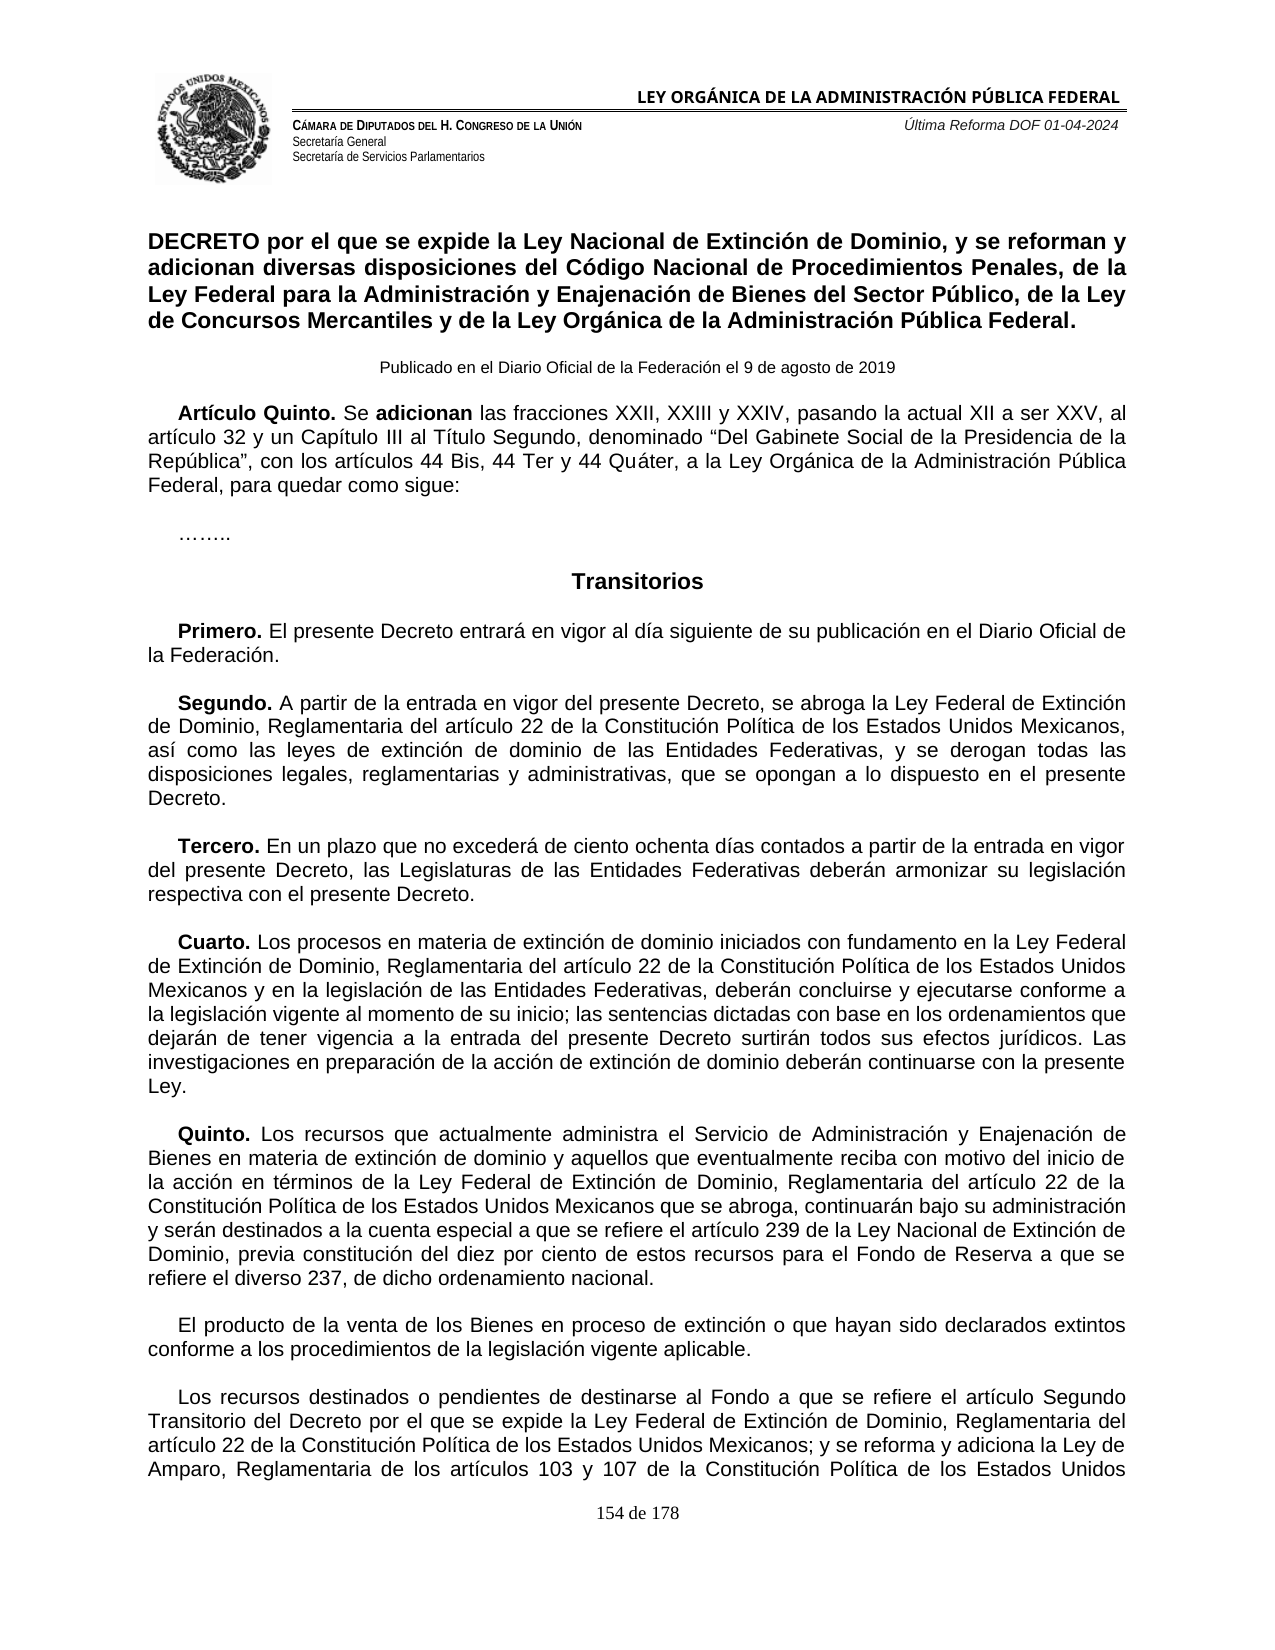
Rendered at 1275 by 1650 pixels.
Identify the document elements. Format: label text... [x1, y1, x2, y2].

text El producto de la venta de los Bienes en proceso de extinción o que hayan sido declarados extintos conforme a los procedimientos de la legislación vigente aplicable. [148, 1313, 1127, 1361]
text DECRETO por el que se expide la Ley Nacional de Extinción de Dominio, y se reforman y adicionan diversas disposiciones del Código Nacional de Procedimientos Penales, de la Ley Federal para la Administración y Enajenación de Bienes del Sector Público, de la Ley de Concursos Mercantiles y de la Ley Orgánica de la Administración Pública Federal. [148, 228, 1127, 333]
text Transitorios [148, 568, 1127, 594]
text Cuarto. Los procesos en materia de extinción de dominio iniciados con fundamento en la Ley Federal de Extinción de Dominio, Reglamentaria del artículo 22 de la Constitución Política de los Estados Unidos Mexicanos y en la legislación de las Entidades Federativas, deberán concluirse y ejecutarse conforme a la legislación vigente al momento de su inicio; las sentencias dictadas con base en los ordenamientos que dejarán de tener vigencia a la entrada del presente Decreto surtirán todos sus efectos jurídicos. Las investigaciones en preparación de la acción de extinción de dominio deberán continuarse con la presente Ley. [148, 930, 1127, 1098]
text Los recursos destinados o pendientes de destinarse al Fondo a que se refiere el artículo Segundo Transitorio del Decreto por el que se expide la Ley Federal de Extinción de Dominio, Reglamentaria del artículo 22 de la Constitución Política de los Estados Unidos Mexicanos; y se reforma y adiciona la Ley de Amparo, Reglamentaria de los artículos 103 y 107 de la Constitución Política de los Estados Unidos [148, 1385, 1127, 1481]
text …….. [148, 520, 1127, 544]
text Artículo Quinto. Se adicionan las fracciones XXII, XXIII y XXIV, pasando la actual XII a ser XXV, al artículo 32 y un Capítulo III al Título Segundo, denominado “Del Gabinete Social de la Presidencia de la República”, con los artículos 44 Bis, 44 Ter y 44 Quáter, a la Ley Orgánica de la Administración Pública Federal, para quedar como sigue: [148, 401, 1127, 496]
text Quinto. Los recursos que actualmente administra el Servicio de Administración y Enajenación de Bienes en materia de extinción de dominio y aquellos que eventualmente reciba con motivo del inicio de la acción en términos de la Ley Federal de Extinción de Dominio, Reglamentaria del artículo 22 de la Constitución Política de los Estados Unidos Mexicanos que se abroga, continuarán bajo su administración y serán destinados a la cuenta especial a que se refiere el artículo 239 de la Ley Nacional de Extinción de Dominio, previa constitución del diez por ciento de estos recursos para el Fondo de Reserva a que se refiere el diverso 237, de dicho ordenamiento nacional. [148, 1122, 1127, 1289]
text Tercero. En un plazo que no excederá de ciento ochenta días contados a partir de la entrada en vigor del presente Decreto, las Legislaturas de las Entidades Federativas deberán armonizar su legislación respectiva con el presente Decreto. [148, 834, 1127, 906]
text Primero. El presente Decreto entrará en vigor al día siguiente de su publicación en el Diario Oficial de la Federación. [148, 618, 1127, 666]
text Publicado en el Diario Oficial de la Federación el 9 de agosto de 2019 [148, 357, 1127, 377]
text Segundo. A partir de la entrada en vigor del presente Decreto, se abroga la Ley Federal de Extinción de Dominio, Reglamentaria del artículo 22 de la Constitución Política de los Estados Unidos Mexicanos, así como las leyes de extinción de dominio de las Entidades Federativas, y se derogan todas las disposiciones legales, reglamentarias y administrativas, que se opongan a lo dispuesto en el presente Decreto. [148, 690, 1127, 810]
